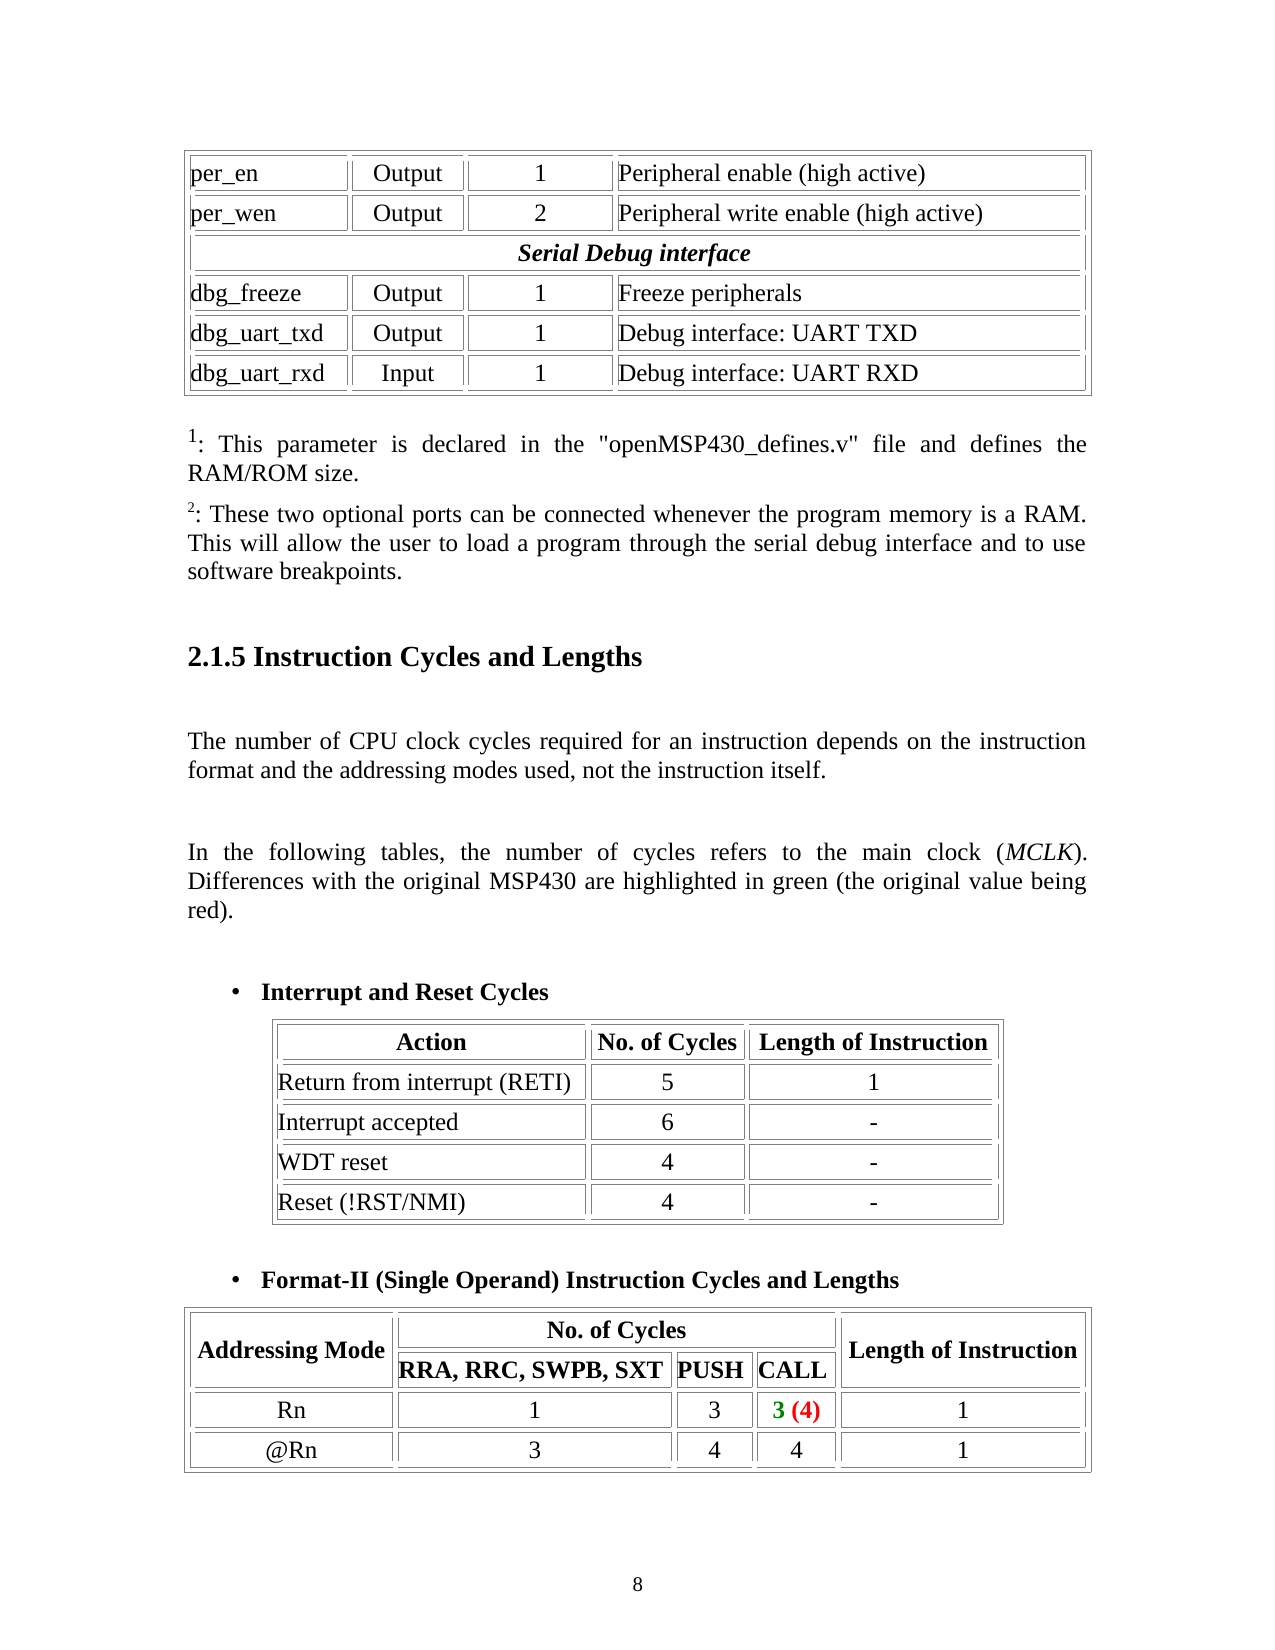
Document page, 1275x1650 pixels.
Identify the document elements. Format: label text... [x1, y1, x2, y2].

table_cell 6 [588, 1099, 747, 1139]
table_cell Output [350, 271, 466, 310]
table_cell 4 [588, 1179, 747, 1219]
table_cell 1 [466, 271, 615, 310]
table_cell 1 [747, 1059, 1000, 1099]
table_cell 3 (4) [755, 1387, 838, 1427]
table_cell Return from interrupt (RETI) [275, 1059, 588, 1099]
table_cell PUSH [674, 1348, 755, 1387]
table_cell Reset (!RST/NMI) [275, 1179, 588, 1219]
table_cell 3 [395, 1427, 674, 1467]
table_cell 1 [838, 1427, 1088, 1467]
table_header No. of Cycles [395, 1308, 838, 1347]
table_cell - [747, 1139, 1000, 1179]
table_cell Output [350, 190, 466, 230]
table_cell Input [350, 350, 466, 390]
list Interrupt and Reset Cycles [231, 977, 1088, 1006]
table_cell 1 [838, 1387, 1088, 1427]
list Format-II (Single Operand) Instruction Cycles and Lengths [231, 1265, 1088, 1294]
table_cell Output [350, 310, 466, 350]
table_cell Freeze peripherals [615, 270, 1088, 310]
table_cell RRA, RRC, SWPB, SXT [395, 1347, 674, 1387]
table_cell 1 [466, 310, 615, 350]
table_cell 2 [466, 190, 615, 230]
table_cell 4 [755, 1427, 838, 1467]
table_cell Interrupt accepted [275, 1099, 588, 1139]
text In the following tables, the number of cycles refers to the main clock (MCLK). Differences with the original MSP430 are highlighted in green (the original value being red). [187, 837, 1088, 924]
table_cell 1 [466, 151, 615, 190]
table_cell dbg_uart_rxd [187, 350, 349, 390]
table_cell 4 [588, 1139, 747, 1179]
table_cell Rn [187, 1387, 395, 1427]
table_header Addressing Mode [187, 1308, 395, 1387]
table_cell 1 [466, 350, 615, 390]
table_header No. of Cycles [588, 1020, 747, 1059]
table_cell Debug interface: UART TXD [615, 310, 1088, 350]
table_cell per_en [187, 151, 349, 190]
table_header Length of Instruction [747, 1020, 1000, 1059]
table_cell 1 [395, 1387, 674, 1427]
text 1: This parameter is declared in the "openMSP430_defines.v" file and defines the RAM/ROM size. [187, 396, 1088, 486]
table_cell Peripheral enable (high active) [615, 151, 1088, 190]
table_cell 5 [588, 1059, 747, 1099]
table_cell Peripheral write enable (high active) [615, 190, 1088, 230]
table_cell dbg_freeze [187, 270, 349, 310]
table_header Action [275, 1020, 588, 1059]
table_cell CALL [755, 1347, 838, 1387]
table_cell Debug interface: UART RXD [615, 350, 1088, 390]
table_cell 4 [674, 1427, 755, 1467]
table_cell Output [350, 151, 466, 190]
table_cell - [747, 1099, 1000, 1139]
text The number of CPU clock cycles required for an instruction depends on the instruction format and the addressing modes used, not the instruction itself. [187, 726, 1088, 784]
table_cell 3 [674, 1387, 755, 1427]
table_cell dbg_uart_txd [187, 310, 349, 350]
table_cell - [747, 1179, 1000, 1219]
table_cell @Rn [187, 1427, 395, 1467]
table_cell WDT reset [275, 1139, 588, 1179]
table_cell Serial Debug interface [187, 230, 1088, 270]
table_header Length of Instruction [838, 1308, 1088, 1387]
table_cell per_wen [187, 190, 349, 230]
text 2.1.5 Instruction Cycles and Lengths [187, 639, 1088, 672]
text 2: These two optional ports can be connected whenever the program memory is a RAM. This will allow the user to load a program through the serial debug interface and to use software breakpoints. [187, 499, 1088, 585]
